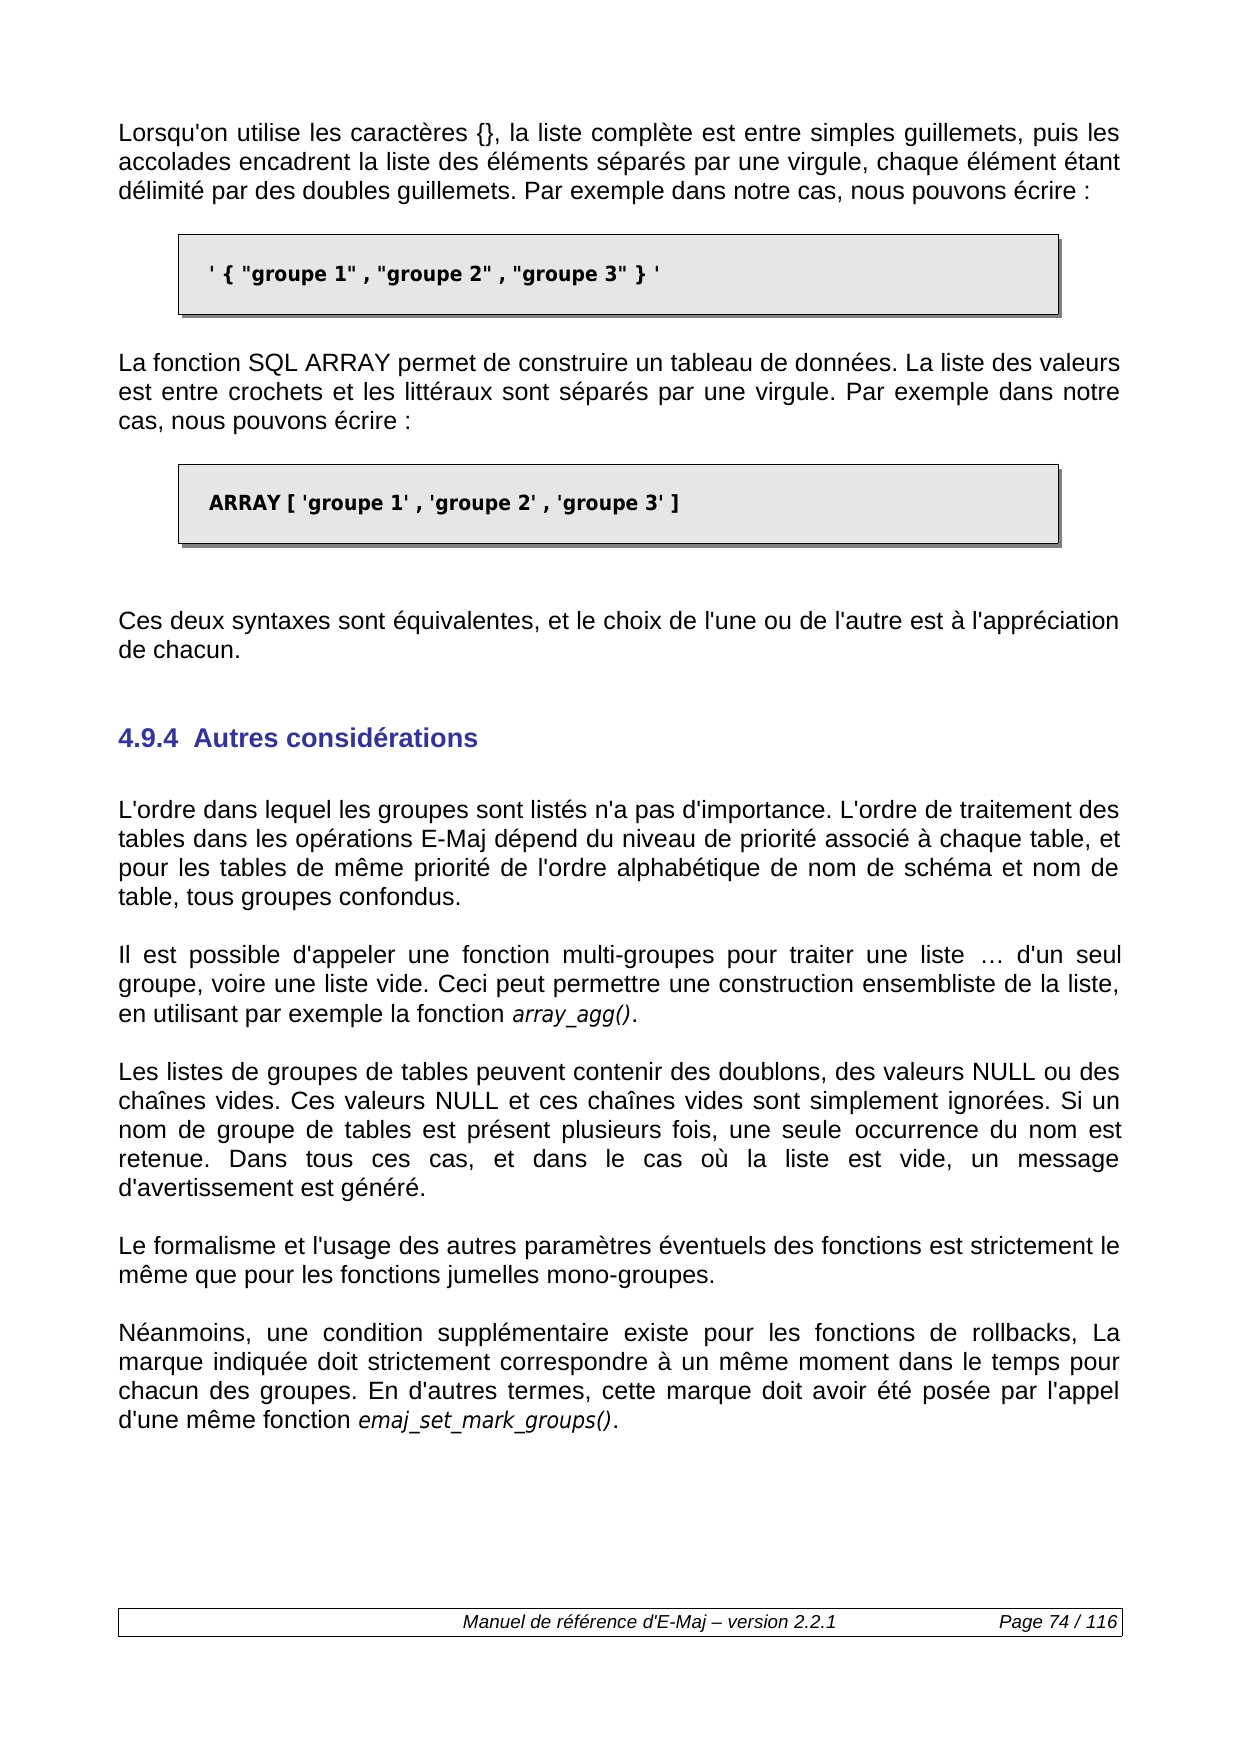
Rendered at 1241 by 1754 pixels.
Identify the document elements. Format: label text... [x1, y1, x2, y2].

text Le formalisme et l'usage des autres paramètres éventuels des fonctions est strictement le même que pour les fonctions jumelles mono-groupes. [118, 1231, 1122, 1289]
text Ces deux syntaxes sont équivalentes, et le choix de l'une ou de l'autre est à l'appréciation de chacun. [118, 606, 1122, 664]
text ARRAY [ 'groupe 1' , 'groupe 2' , 'groupe 3' ] [179, 488, 1058, 513]
text L'ordre dans lequel les groupes sont listés n'a pas d'importance. L'ordre de traitement des tables dans les opérations E-Maj dépend du niveau de priorité associé à chaque table, et pour les tables de même priorité de l'ordre alphabétique de nom de schéma et nom de table, tous groupes confondus. [118, 795, 1122, 911]
text ' { "groupe 1" , "groupe 2" , "groupe 3" } ' [179, 259, 1058, 283]
text Lorsqu'on utilise les caractères {}, la liste complète est entre simples guillemets, puis les accolades encadrent la liste des éléments séparés par une virgule, chaque élément étant délimité par des doubles guillemets. Par exemple dans notre cas, nous pouvons écrire : [118, 118, 1122, 205]
text Néanmoins, une condition supplémentaire existe pour les fonctions de rollbacks, La marque indiquée doit strictement correspondre à un même moment dans le temps pour chacun des groupes. En d'autres termes, cette marque doit avoir été posée par l'appel d'une même fonction emaj_set_mark_groups(). [118, 1318, 1122, 1434]
text Il est possible d'appeler une fonction multi-groupes pour traiter une liste … d'un seul groupe, voire une liste vide. Ceci peut permettre une construction ensembliste de la liste, en utilisant par exemple la fonction array_agg(). [118, 940, 1122, 1027]
text Les listes de groupes de tables peuvent contenir des doublons, des valeurs NULL ou des chaînes vides. Ces valeurs NULL et ces chaînes vides sont simplement ignorées. Si un nom de groupe de tables est présent plusieurs fois, une seule occurrence du nom est retenue. Dans tous ces cas, et dans le cas où la liste est vide, un message d'avertissement est généré. [118, 1057, 1122, 1202]
text La fonction SQL ARRAY permet de construire un tableau de données. La liste des valeurs est entre crochets et les littéraux sont séparés par une virgule. Par exemple dans notre cas, nous pouvons écrire : [118, 348, 1122, 435]
subtitle Autres considérations [118, 722, 1122, 753]
